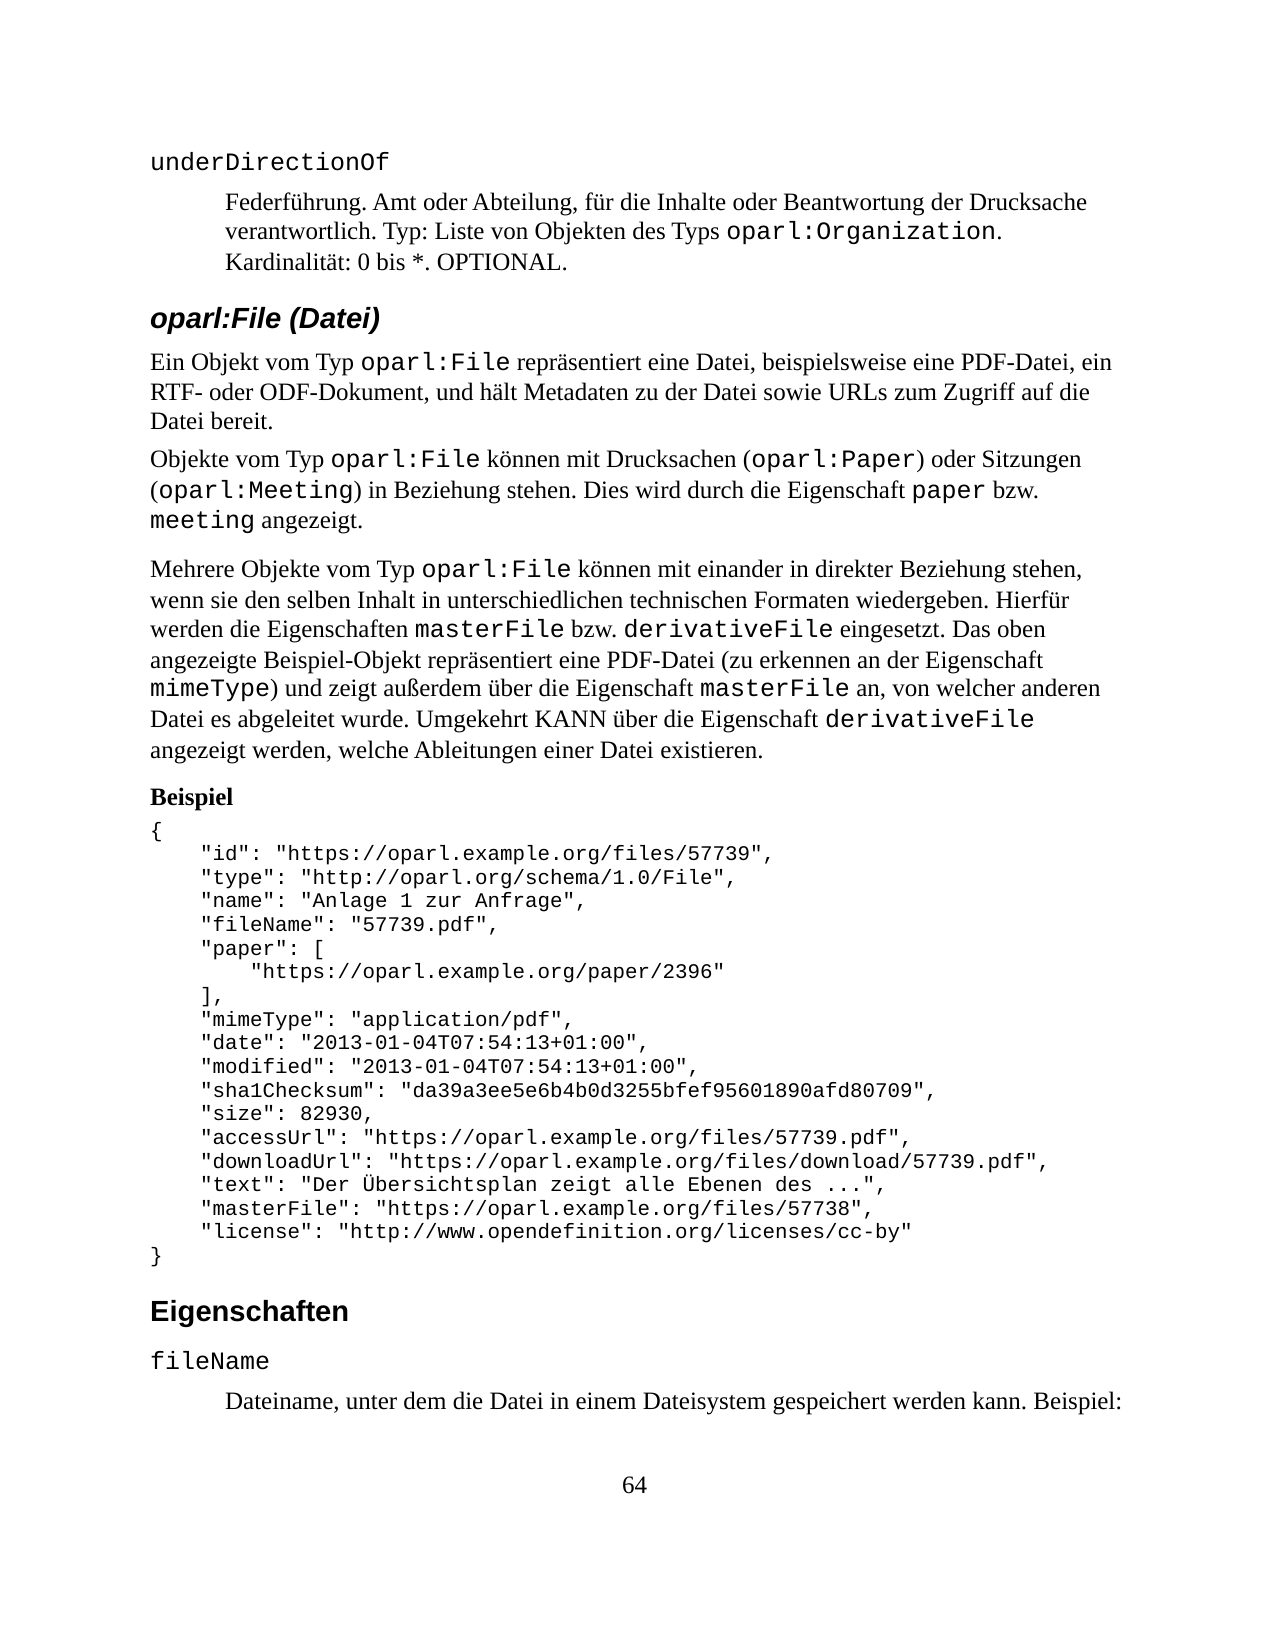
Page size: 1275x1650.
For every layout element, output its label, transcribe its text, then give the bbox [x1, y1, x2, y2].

text Federführung. Amt oder Abteilung, für die Inhalte oder Beantwortung der Drucksache verantwortlich. Typ: Liste von Objekten des Typs oparl:Organization. Kardinalität: 0 bis *. OPTIONAL. [225, 187, 1125, 276]
text Ein Objekt vom Typ oparl:File repräsentiert eine Datei, beispielsweise eine PDF-Datei, ein RTF- oder ODF-Dokument, und hält Metadaten zu der Datei sowie URLs zum Zugriff auf die Datei bereit. [150, 347, 1125, 435]
subtitle Eigenschaften [150, 1294, 1125, 1327]
text "text": "Der Übersichtsplan zeigt alle Ebenen des ...", [150, 1174, 1125, 1198]
text "mimeType": "application/pdf", [150, 1009, 1125, 1032]
text "date": "2013-01-04T07:54:13+01:00", [150, 1032, 1125, 1056]
text "size": 82930, [150, 1103, 1125, 1127]
text "license": "http://www.opendefinition.org/licenses/cc-by" [150, 1222, 1125, 1245]
text { [150, 819, 1125, 843]
text Dateiname, unter dem die Datei in einem Dateisystem gespeichert werden kann. Beispiel: [225, 1386, 1125, 1415]
text "sha1Checksum": "da39a3ee5e6b4b0d3255bfef95601890afd80709", [150, 1080, 1125, 1103]
text "paper": [ [150, 938, 1125, 961]
text "type": "http://oparl.org/schema/1.0/File", [150, 867, 1125, 891]
subtitle oparl:File (Datei) [150, 301, 1125, 334]
text "https://oparl.example.org/paper/2396" [150, 961, 1125, 985]
text "downloadUrl": "https://oparl.example.org/files/download/57739.pdf", [150, 1151, 1125, 1174]
text underDirectionOf [150, 150, 1125, 178]
text "fileName": "57739.pdf", [150, 914, 1125, 938]
text Mehrere Objekte vom Typ oparl:File können mit einander in direkter Beziehung stehen, wenn sie den selben Inhalt in unterschiedlichen technischen Formaten wiedergeben. Hierfür werden die Eigenschaften masterFile bzw. derivativeFile eingesetzt. Das oben angezeigte Beispiel-Objekt repräsentiert eine PDF-Datei (zu erkennen an der Eigenschaft mimeType) und zeigt außerdem über die Eigenschaft masterFile an, von welcher anderen Datei es abgeleitet wurde. Umgekehrt KANN über die Eigenschaft derivativeFile angezeigt werden, welche Ableitungen einer Datei existieren. [150, 554, 1125, 764]
text ], [150, 985, 1125, 1009]
text "modified": "2013-01-04T07:54:13+01:00", [150, 1056, 1125, 1080]
text "name": "Anlage 1 zur Anfrage", [150, 891, 1125, 914]
text "masterFile": "https://oparl.example.org/files/57738", [150, 1198, 1125, 1222]
text Objekte vom Typ oparl:File können mit Drucksachen (oparl:Paper) oder Sitzungen (oparl:Meeting) in Beziehung stehen. Dies wird durch die Eigenschaft paper bzw. meeting angezeigt. [150, 444, 1125, 536]
text "accessUrl": "https://oparl.example.org/files/57739.pdf", [150, 1127, 1125, 1151]
text Beispiel [150, 782, 1125, 811]
text "id": "https://oparl.example.org/files/57739", [150, 843, 1125, 867]
text fileName [150, 1349, 1125, 1377]
text } [150, 1245, 1125, 1269]
